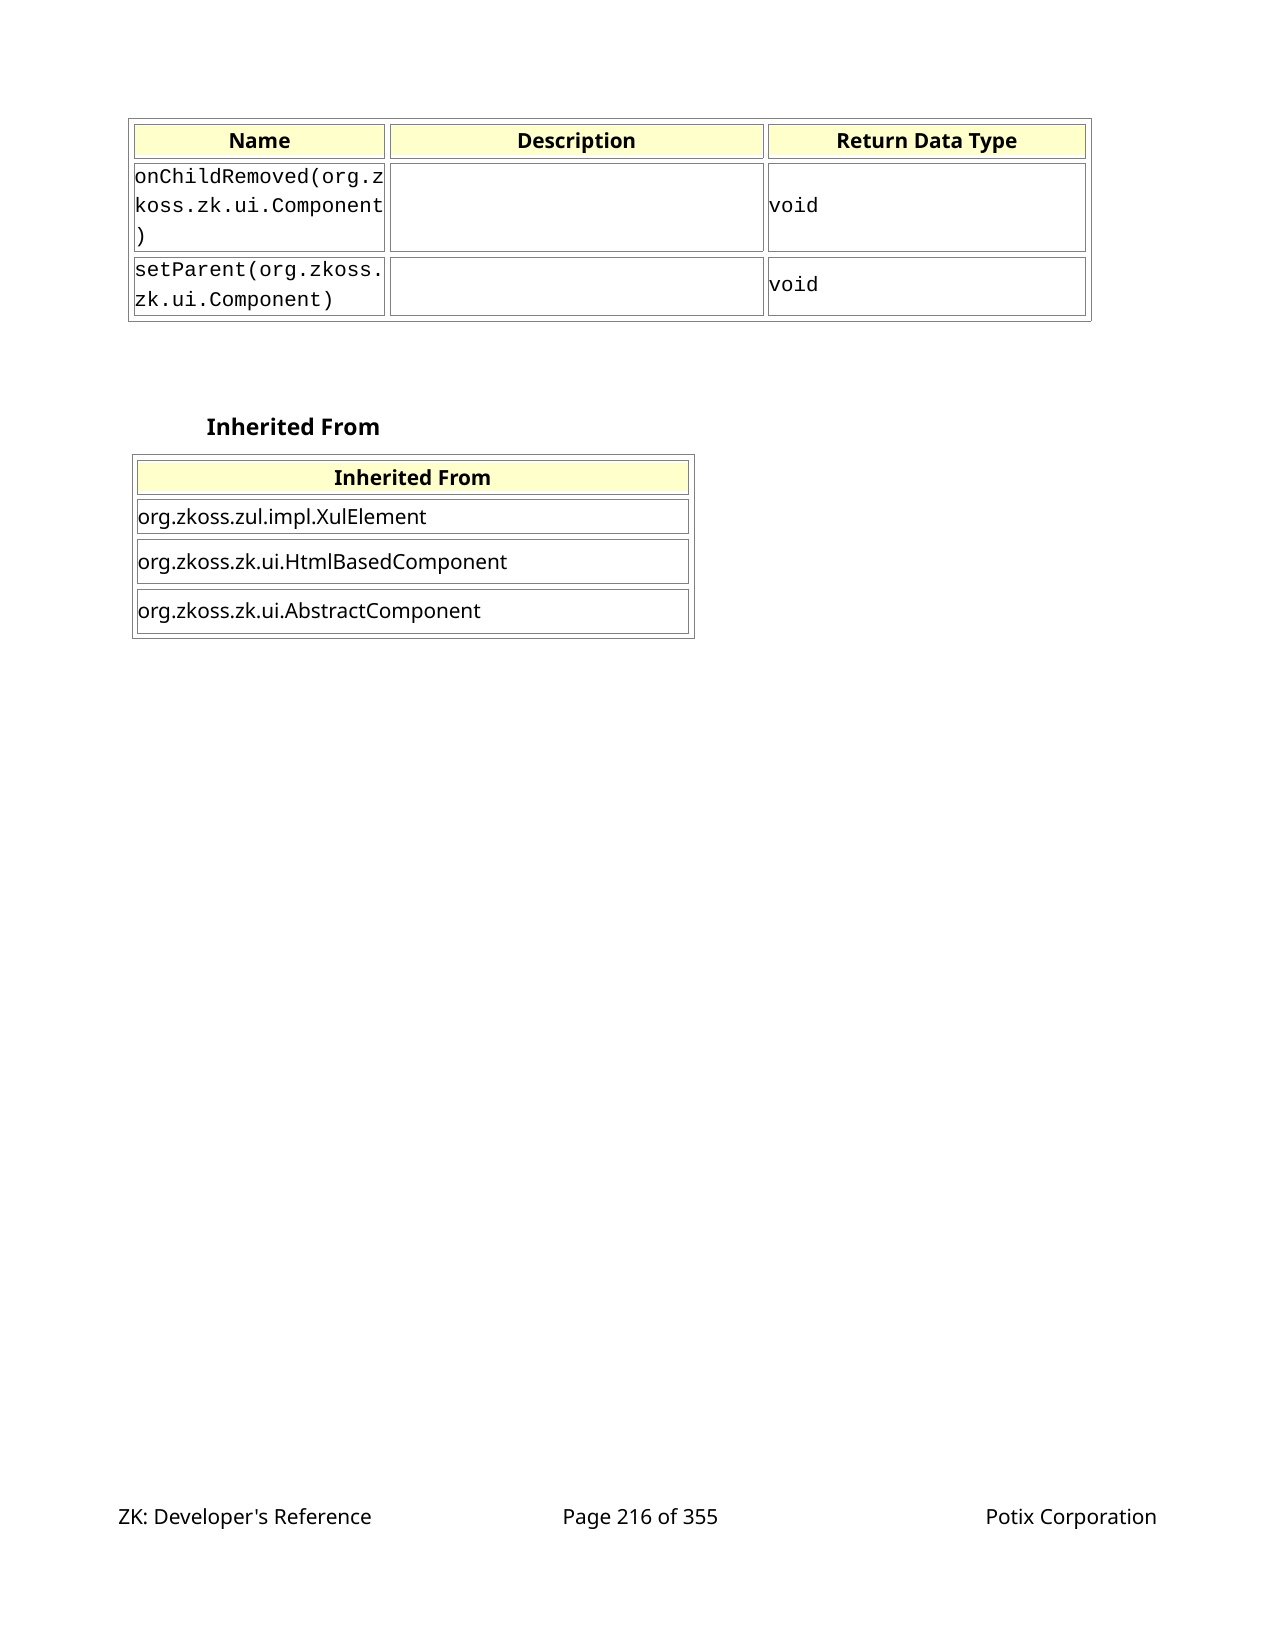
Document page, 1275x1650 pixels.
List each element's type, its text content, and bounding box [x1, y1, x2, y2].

table_header Inherited From [134, 455, 691, 494]
table_cell void [765, 158, 1088, 251]
subtitle Inherited From [207, 411, 1157, 442]
table_header Name [131, 119, 387, 158]
table_cell setParent(org.zkoss.zk.ui.Component) [131, 251, 387, 315]
table_cell [387, 251, 765, 315]
table_cell void [765, 251, 1088, 315]
table_cell org.zkoss.zul.impl.XulElement [134, 494, 691, 533]
table_header Description [387, 119, 765, 158]
table_cell org.zkoss.zk.ui.HtmlBasedComponent [134, 533, 691, 583]
table_cell [391, 258, 763, 315]
table_header Return Data Type [765, 119, 1088, 158]
table_cell [387, 158, 765, 251]
table_cell org.zkoss.zk.ui.AbstractComponent [134, 583, 691, 633]
table_cell [391, 164, 763, 251]
table_cell onChildRemoved(org.zkoss.zk.ui.Component) [131, 158, 387, 251]
